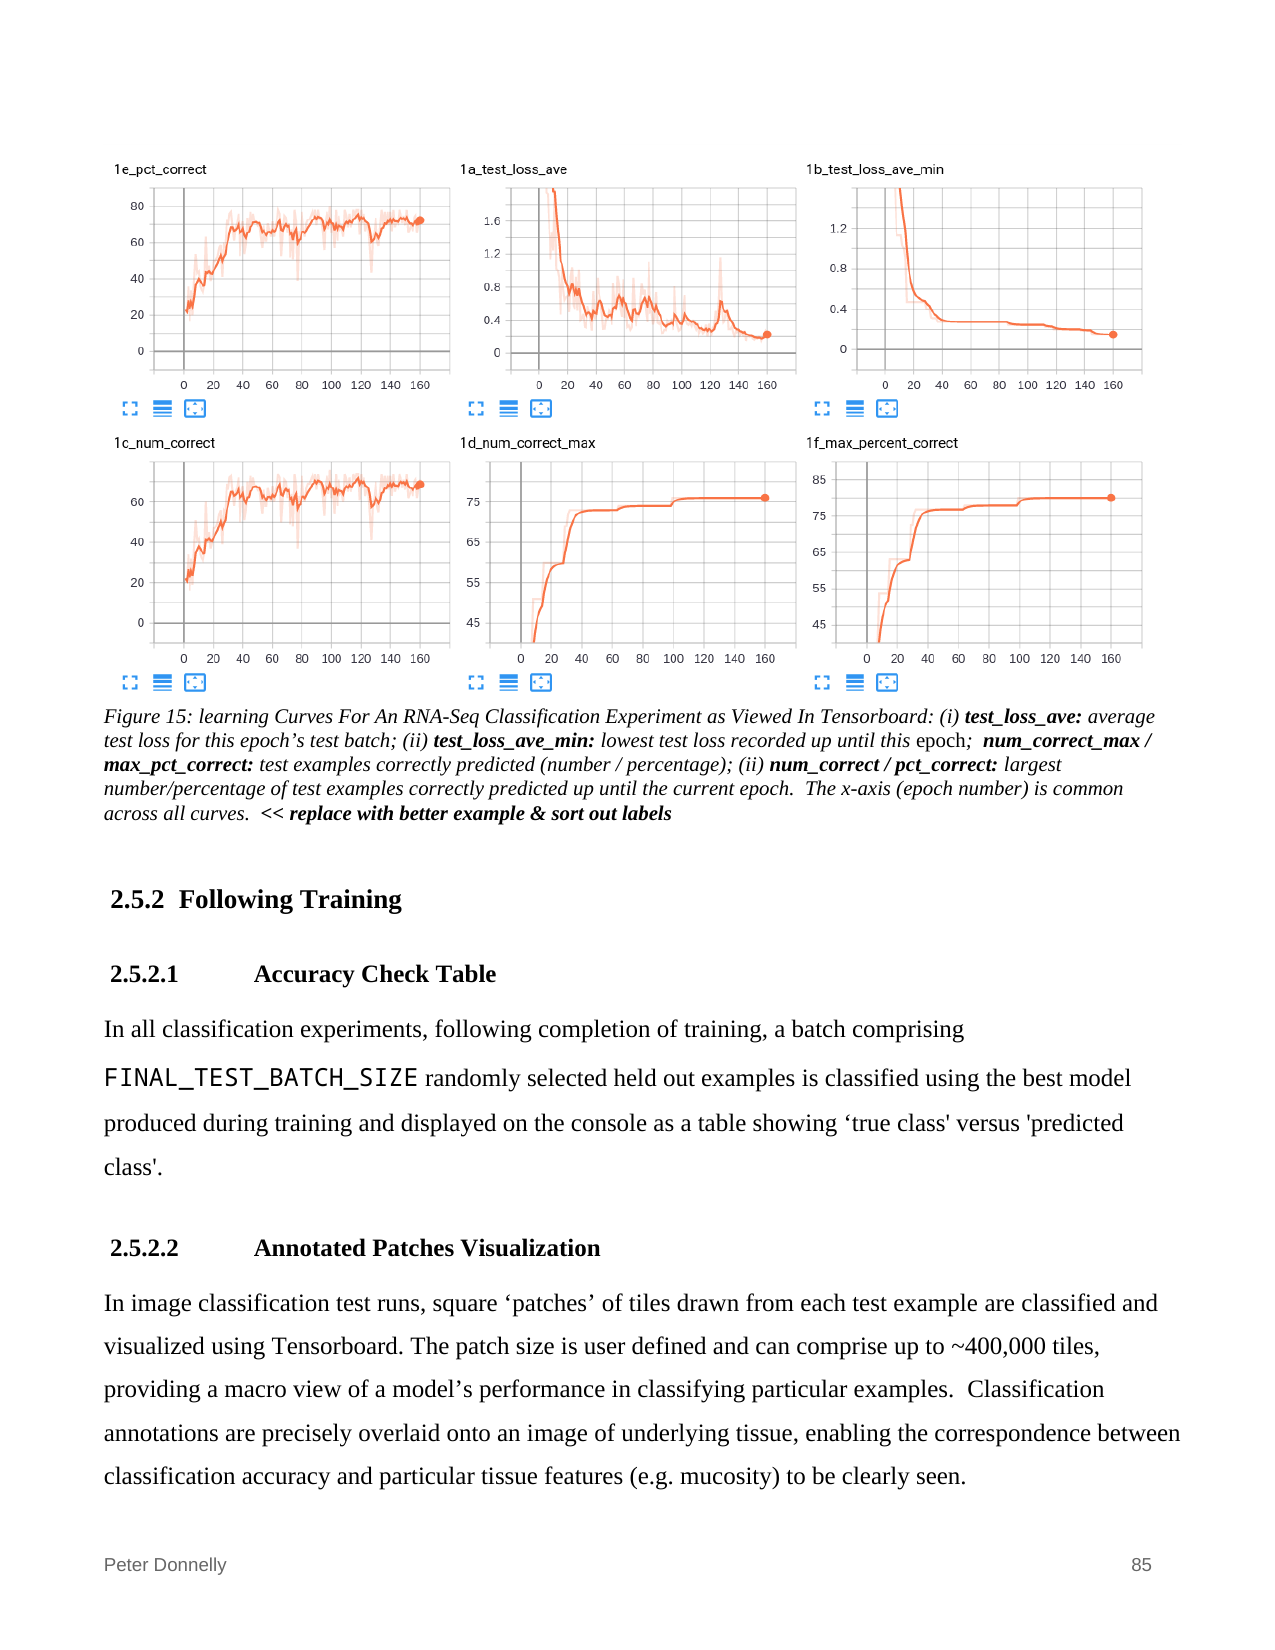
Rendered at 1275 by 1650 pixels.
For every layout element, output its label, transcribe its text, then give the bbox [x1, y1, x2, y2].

subtitle Annotated Patches Visualization [103, 1233, 1181, 1262]
picture [103, 144, 1182, 705]
subtitle [103, 120, 1181, 144]
text Figure 15: learning Curves For An RNA-Seq Classification Experiment as Viewed In Tensorboard: (i) test_loss_ave: average test loss for this epoch’s test batch; (ii) test_loss_ave_min: lowest test loss recorded up until this epoch; num_correct_max / max_pct_correct: test examples correctly predicted (number / percentage); (ii) num_correct / pct_correct: largest number/percentage of test examples correctly predicted up until the current epoch. The x-axis (epoch number) is common across all curves. << replace with better example & sort out labels [103, 705, 1181, 824]
subtitle Following Training [103, 824, 1181, 915]
text In all classification experiments, following completion of training, a batch comprising FINAL_TEST_BATCH_SIZE randomly selected held out examples is classified using the best model produced during training and displayed on the console as a table showing ‘true class' versus 'predicted class'. [103, 1014, 1181, 1180]
subtitle Accuracy Check Table [103, 959, 1181, 988]
text In image classification test runs, square ‘patches’ of tiles drawn from each test example are classified and visualized using Tensorboard. The patch size is user defined and can comprise up to ~400,000 tiles, providing a macro view of a model’s performance in classifying particular examples. Classification annotations are precisely overlaid onto an image of underlying tissue, enabling the correspondence between classification accuracy and particular tissue features (e.g. mucosity) to be clearly seen. [103, 1288, 1181, 1489]
